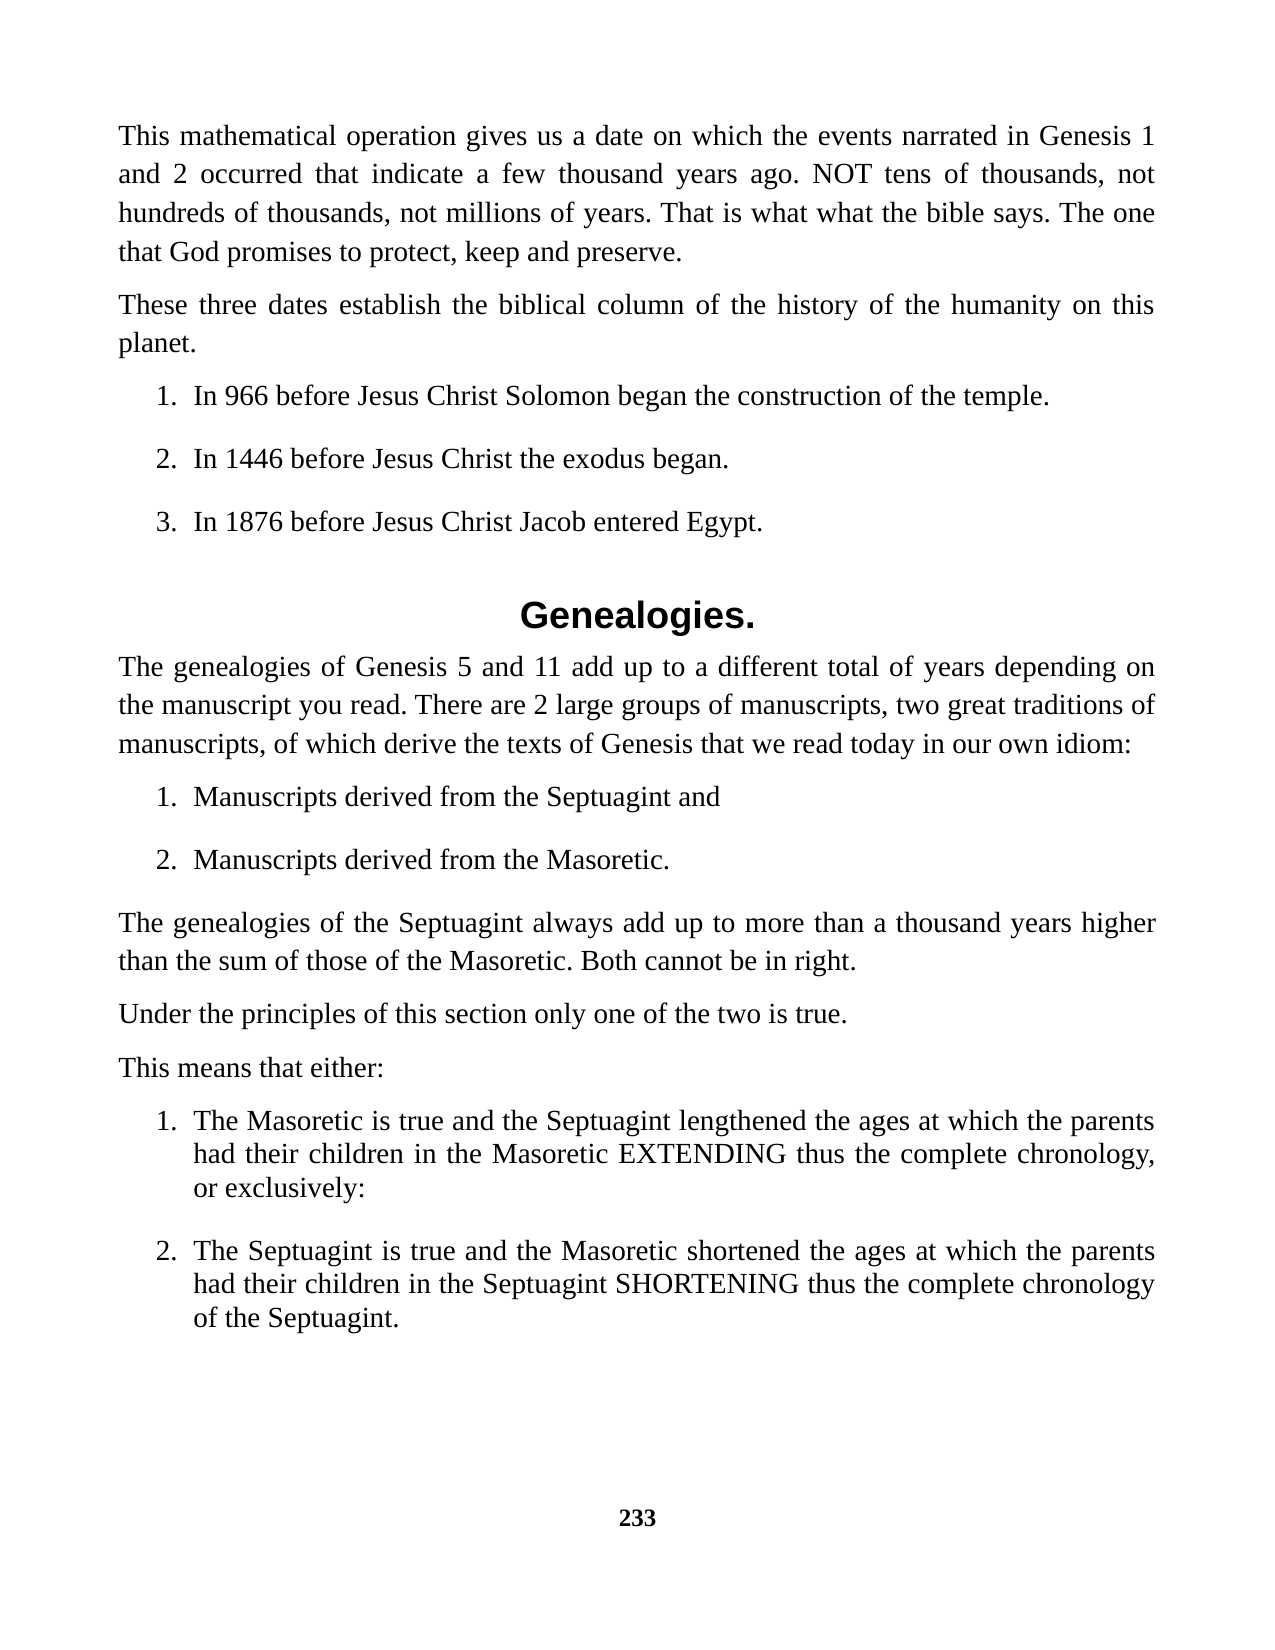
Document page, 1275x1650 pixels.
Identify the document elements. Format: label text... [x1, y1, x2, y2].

text Under the principles of this section only one of the two is true. [118, 997, 1157, 1030]
text This means that either: [118, 1050, 1157, 1083]
list The Masoretic is true and the Septuagint lengthened the ages at which the parents had their children in the Masoretic EXTENDING thus the complete chronology, or exclusively: [156, 1103, 1157, 1203]
text The genealogies of the Septuagint always add up to more than a thousand years higher than the sum of those of the Masoretic. Both cannot be in right. [118, 905, 1157, 977]
list The Septuagint is true and the Masoretic shortened the ages at which the parents had their children in the Septuagint SHORTENING thus the complete chronology of the Septuagint. [156, 1233, 1157, 1334]
list In 1446 before Jesus Christ the exodus began. [156, 442, 1157, 475]
list Manuscripts derived from the Masoretic. [156, 842, 1157, 876]
list In 966 before Jesus Christ Solomon began the construction of the temple. [156, 378, 1157, 412]
text These three dates establish the biblical column of the history of the humanity on this planet. [118, 287, 1157, 359]
list Manuscripts derived from the Septuagint and [156, 779, 1157, 812]
text The genealogies of Genesis 5 and 11 add up to a different total of years depending on the manuscript you read. There are 2 large groups of manuscripts, two great traditions of manuscripts, of which derive the texts of Genesis that we read today in our own idiom: [118, 649, 1157, 759]
text This mathematical operation gives us a date on which the events narrated in Genesis 1 and 2 occurred that indicate a few thousand years ago. NOT tens of thousands, not hundreds of thousands, not millions of years. That is what what the bible says. The one that God promises to protect, keep and preserve. [118, 118, 1157, 267]
list In 1876 before Jesus Christ Jacob entered Egypt. [156, 504, 1157, 538]
subtitle Genealogies. [118, 593, 1157, 636]
